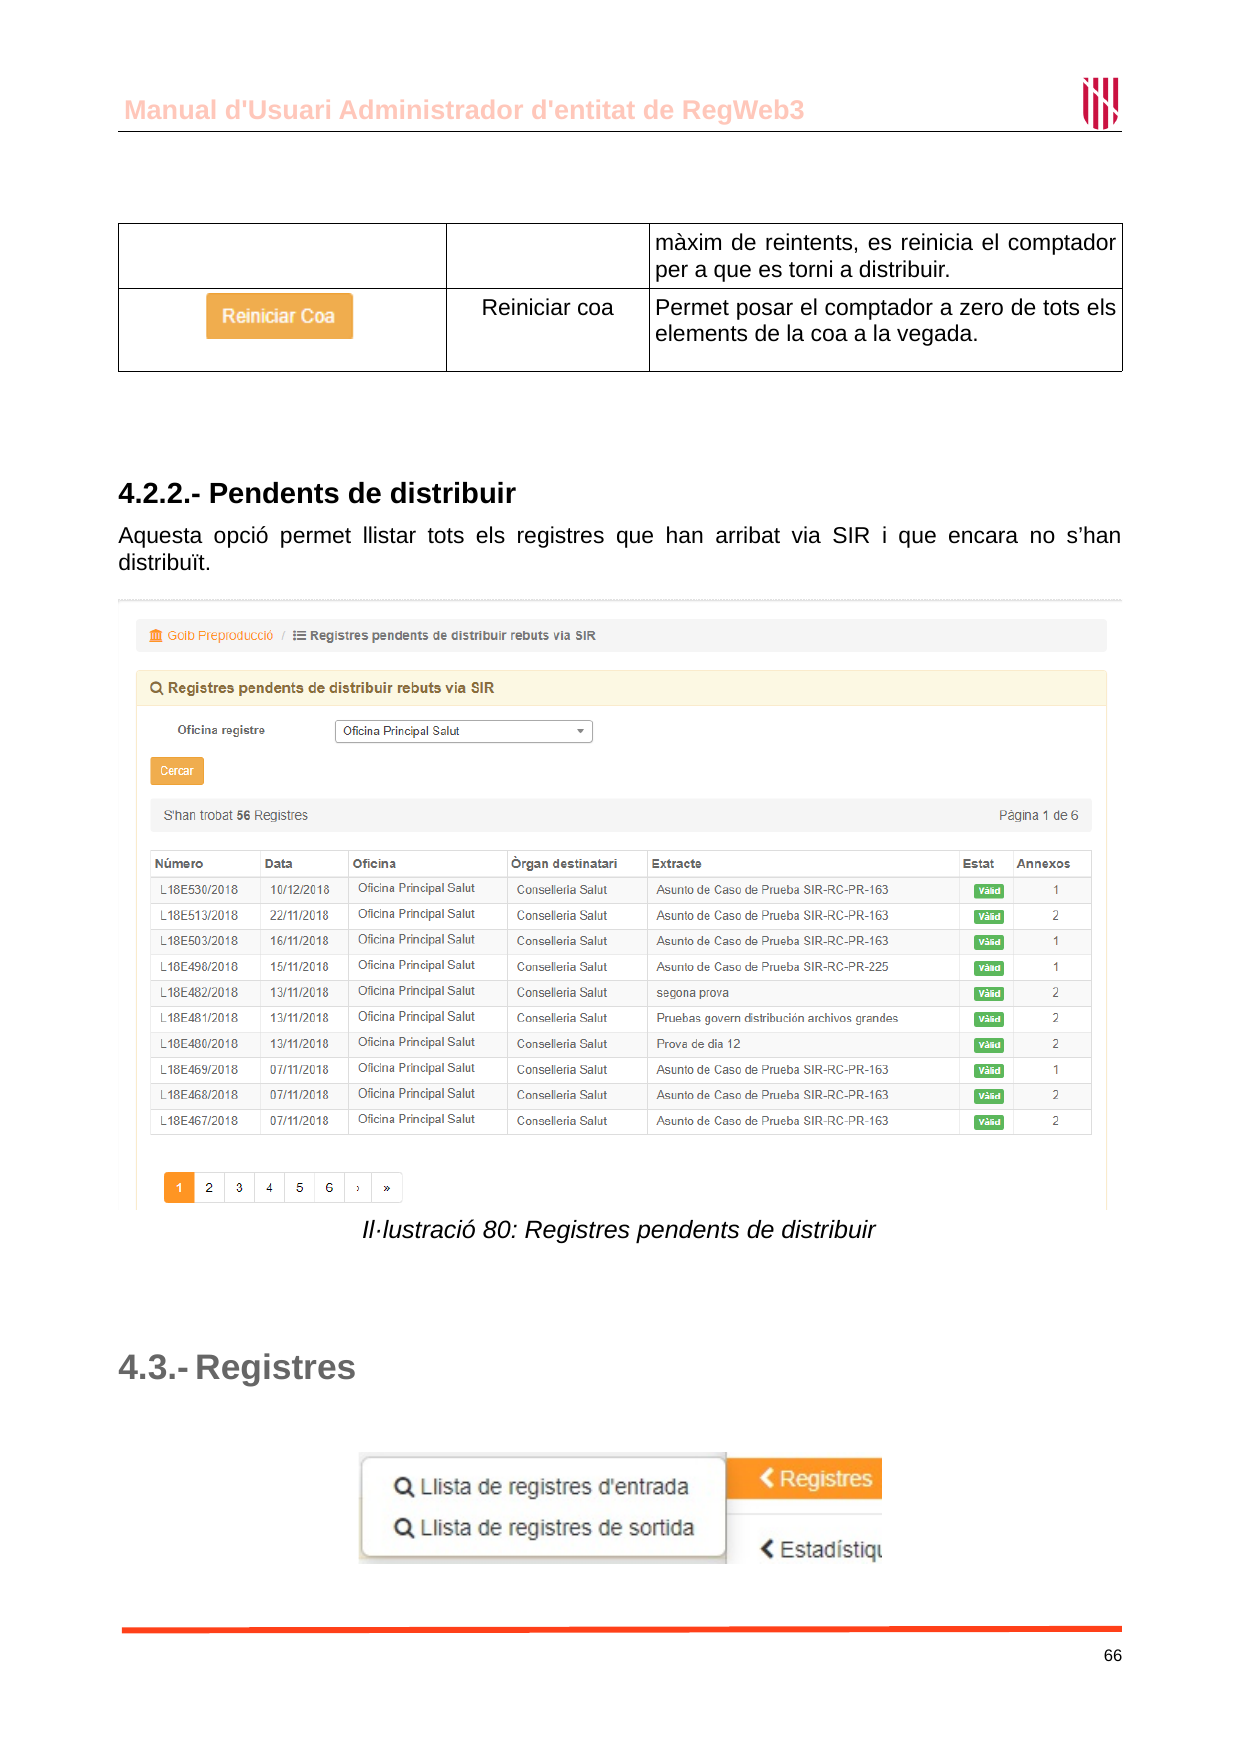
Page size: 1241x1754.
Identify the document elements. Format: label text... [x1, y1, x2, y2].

table_cell Reiniciar coa [447, 289, 649, 371]
picture [118, 599, 1123, 1210]
table_cell [447, 224, 649, 288]
text Aquesta opció permet llistar tots els registres que han arribat via SIR i que encara no s’han distribuït. [118, 522, 1122, 575]
picture [358, 1452, 882, 1564]
picture [1080, 76, 1121, 131]
table_cell [119, 224, 446, 288]
table_cell [119, 294, 446, 371]
subtitle Pendents de distribuir [118, 476, 1122, 509]
subtitle Registres [118, 1346, 1122, 1387]
table_cell màxim de reintents, es reinicia el comptador per a que es torni a distribuir. [650, 224, 1122, 288]
picture [206, 293, 358, 339]
table_cell [119, 289, 446, 293]
table_cell Permet posar el comptador a zero de tots els elements de la coa a la vegada. [650, 289, 1122, 371]
text Il·lustració 80: Registres pendents de distribuir [118, 1210, 1122, 1243]
